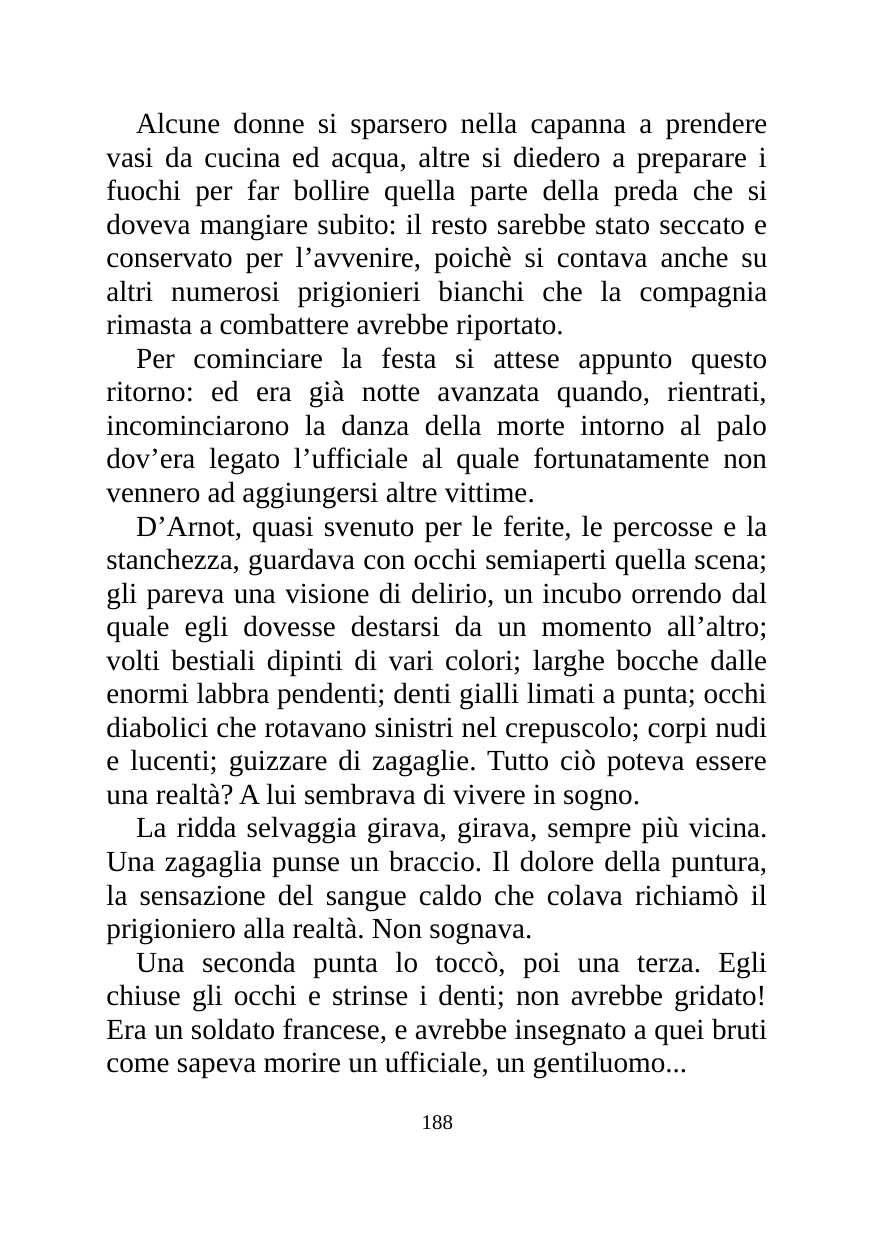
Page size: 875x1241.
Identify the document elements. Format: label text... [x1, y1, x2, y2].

text Alcune donne si sparsero nella capanna a prendere vasi da cucina ed acqua, altre si diedero a preparare i fuochi per far bollire quella parte della preda che si doveva mangiare subito: il resto sarebbe stato seccato e conservato per l’avvenire, poichè si contava anche su altri numerosi prigionieri bianchi che la compagnia rimasta a combattere avrebbe riportato. [106, 106, 768, 341]
text Per cominciare la festa si attese appunto questo ritorno: ed era già notte avanzata quando, rientrati, incominciarono la danza della morte intorno al palo dov’era legato l’ufficiale al quale fortunatamente non vennero ad aggiungersi altre vittime. [106, 341, 768, 509]
text Una seconda punta lo toccò, poi una terza. Egli chiuse gli occhi e strinse i denti; non avrebbe gridato! Era un soldato francese, e avrebbe insegnato a quei bruti come sapeva morire un ufficiale, un gentiluomo... [106, 945, 768, 1079]
text D’Arnot, quasi svenuto per le ferite, le percosse e la stanchezza, guardava con occhi semiaperti quella scena; gli pareva una visione di delirio, un incubo orrendo dal quale egli dovesse destarsi da un momento all’altro; volti bestiali dipinti di vari colori; larghe bocche dalle enormi labbra pendenti; denti gialli limati a punta; occhi diabolici che rotavano sinistri nel crepuscolo; corpi nudi e lucenti; guizzare di zagaglie. Tutto ciò poteva essere una realtà? A lui sembrava di vivere in sogno. [106, 509, 768, 811]
text La ridda selvaggia girava, girava, sempre più vicina. Una zagaglia punse un braccio. Il dolore della puntura, la sensazione del sangue caldo che colava richiamò il prigioniero alla realtà. Non sognava. [106, 811, 768, 945]
